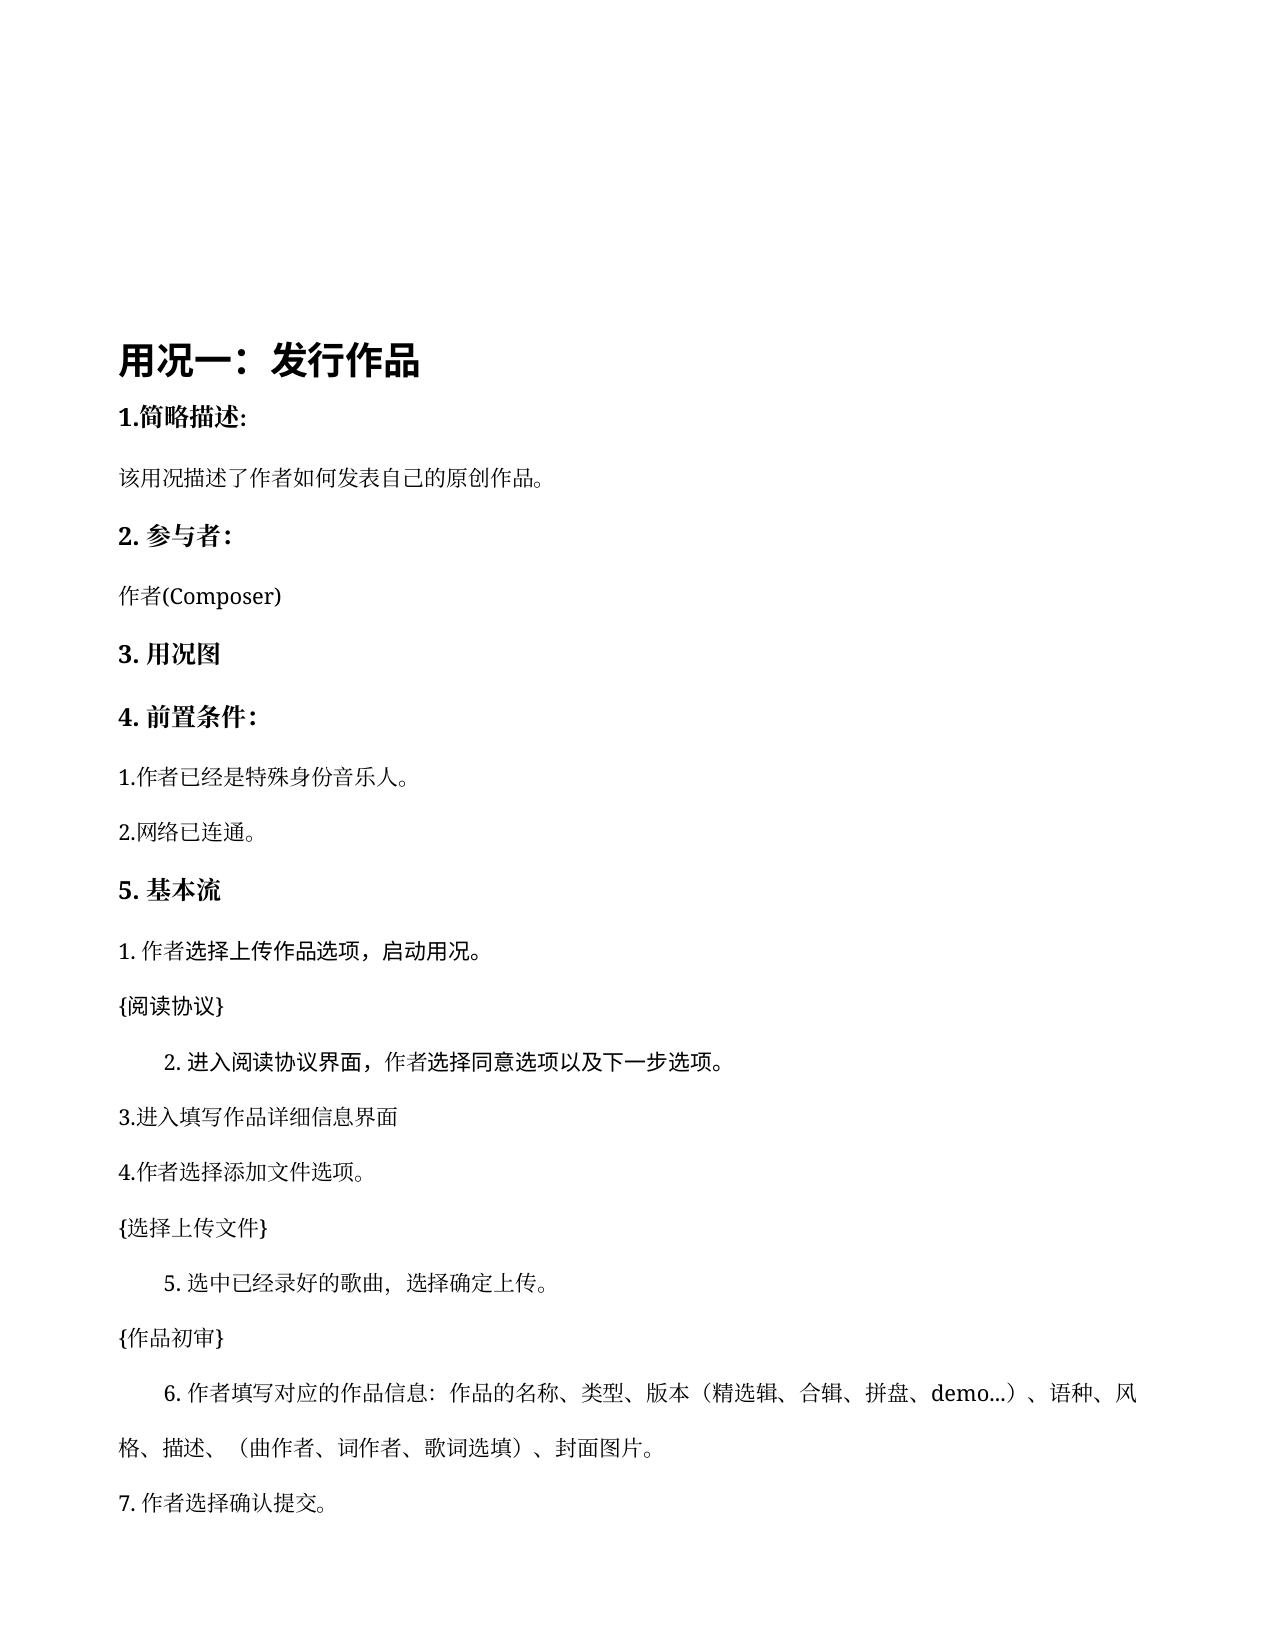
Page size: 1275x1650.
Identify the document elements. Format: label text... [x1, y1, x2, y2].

text 2.网络已连通。 [118, 816, 1157, 847]
text 1.简略描述: [118, 398, 1157, 434]
text 3.进入填写作品详细信息界面 [118, 1100, 1157, 1132]
text {作品初审} [118, 1321, 1157, 1353]
text 4. 前置条件： [118, 697, 1157, 733]
text 7. 作者选择确认提交。 [118, 1487, 1157, 1518]
text 3. 用况图 [118, 634, 1157, 670]
subtitle 用况一：发行作品 [118, 331, 1157, 386]
text {阅读协议} [118, 989, 1157, 1021]
text 6. 作者填写对应的作品信息：作品的名称、类型、版本（精选辑、合辑、拼盘、demo...）、语种、风格、描述、（曲作者、词作者、歌词选填）、封面图片。 [118, 1376, 1157, 1463]
text 1.作者已经是特殊身份音乐人。 [118, 760, 1157, 792]
text 作者(Composer) [118, 579, 1157, 611]
text 5. 基本流 [118, 871, 1157, 907]
text 2. 参与者： [118, 516, 1157, 552]
text 1. 作者选择上传作品选项，启动用况。 [118, 934, 1157, 966]
text {选择上传文件} [118, 1211, 1157, 1242]
text 4.作者选择添加文件选项。 [118, 1156, 1157, 1187]
text 5. 选中已经录好的歌曲，选择确定上传。 [118, 1266, 1157, 1298]
text 该用况描述了作者如何发表自己的原创作品。 [118, 461, 1157, 493]
text 2. 进入阅读协议界面，作者选择同意选项以及下一步选项。 [118, 1045, 1157, 1077]
